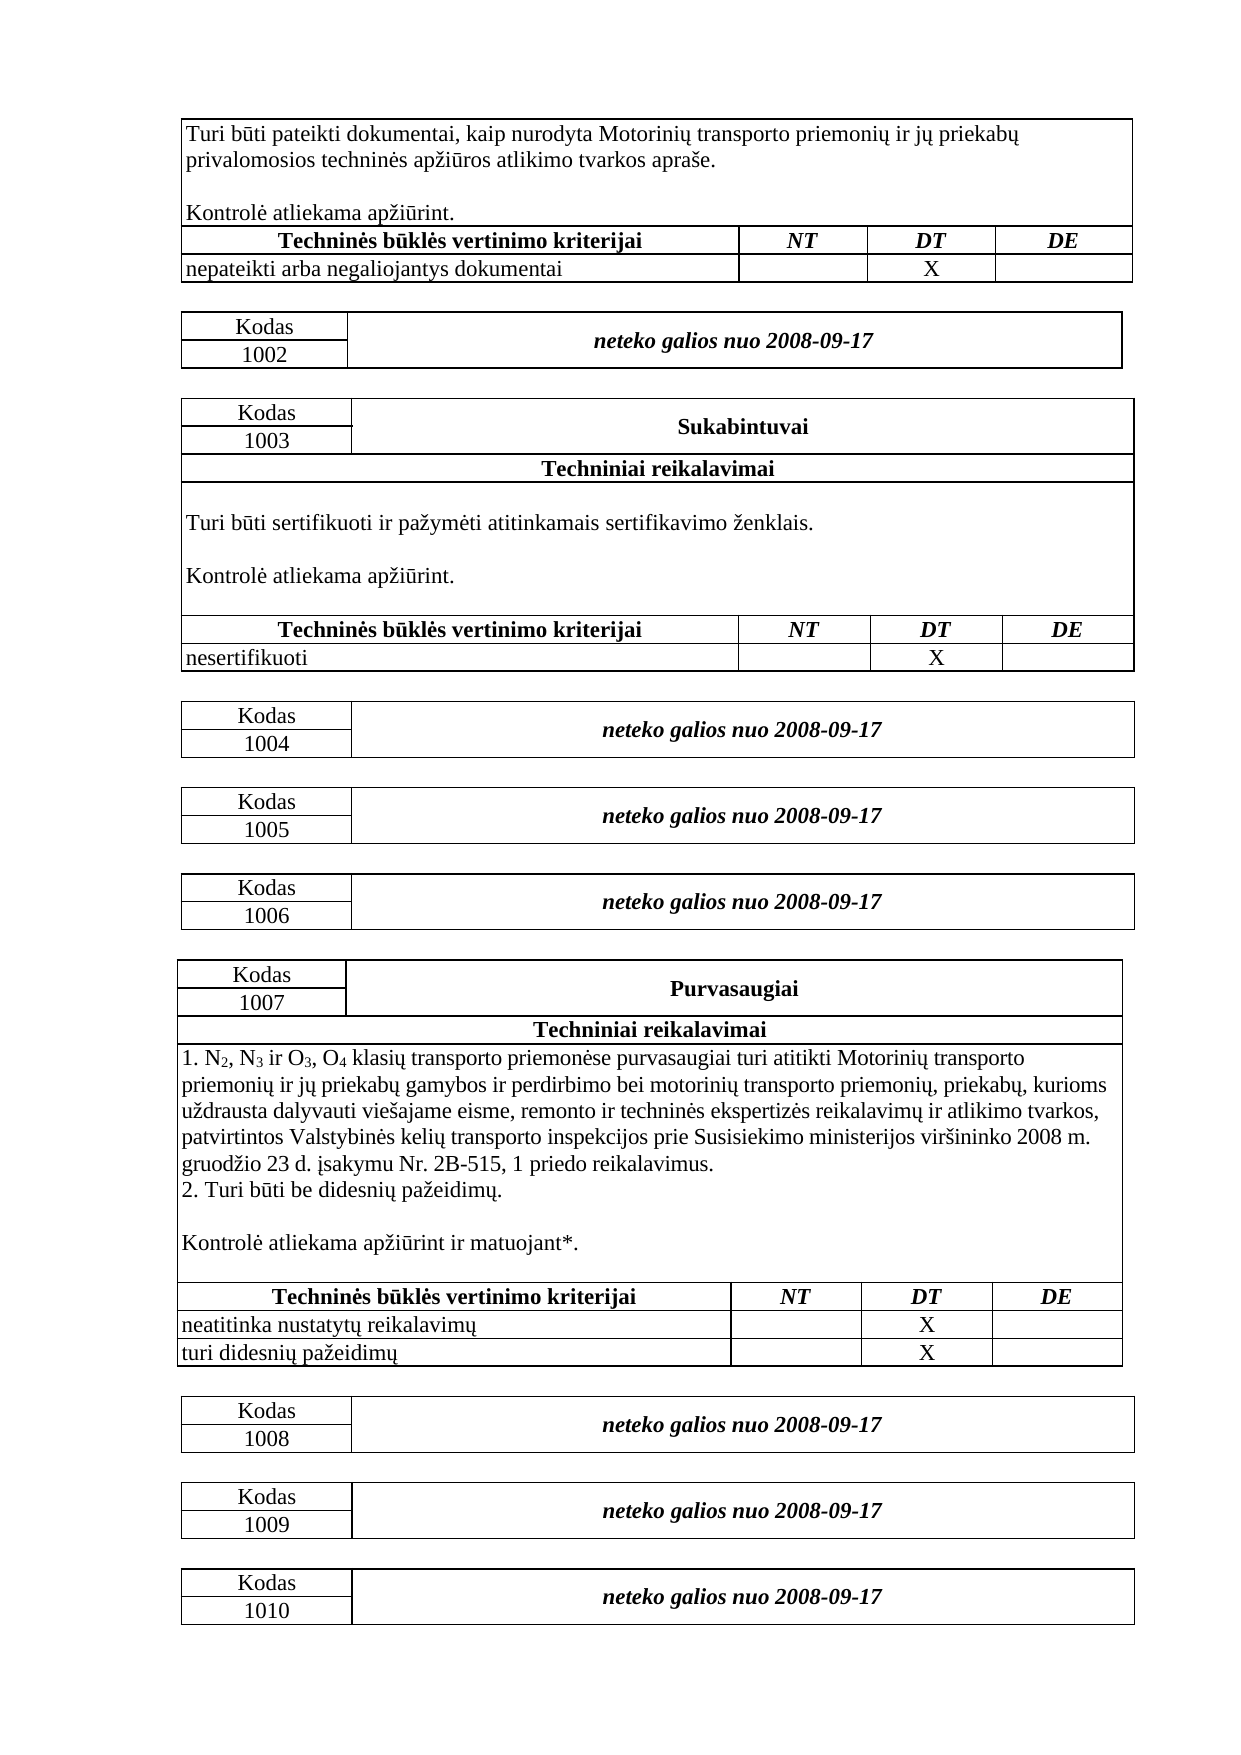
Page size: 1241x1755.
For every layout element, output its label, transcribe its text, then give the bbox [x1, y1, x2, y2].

table_cell Techniniai reikalavimai [178, 1017, 1122, 1043]
table_cell DE [1003, 616, 1133, 642]
table_cell nesertifikuoti [182, 644, 738, 670]
table_header Kodas [182, 1570, 351, 1596]
table_cell Turi būti sertifikuoti ir pažymėti atitinkamais sertifikavimo ženklais. Kontrolė atliekama apžiūrint. [182, 483, 1133, 614]
table_cell [1003, 644, 1133, 670]
table_cell DT [868, 227, 995, 253]
table_cell Techniniai reikalavimai [182, 455, 1133, 481]
table_cell [732, 1339, 861, 1365]
table_header Kodas [178, 961, 345, 987]
table_header Kodas [182, 702, 351, 728]
table_cell DE [993, 1283, 1122, 1309]
table_cell 1003 [182, 427, 351, 453]
table_header Kodas [182, 875, 351, 901]
table_cell Techninės būklės vertinimo kriterijai [182, 227, 738, 253]
table_cell 1006 [182, 902, 351, 929]
table_cell 1008 [182, 1425, 351, 1451]
table_cell nepateikti arba negaliojantys dokumentai [182, 255, 738, 281]
table_header neteko galios nuo 2008-09-17 [348, 313, 1121, 367]
table_cell X [868, 255, 995, 281]
table_cell 1. N2, N3 ir O3, O4 klasių transporto priemonėse purvasaugiai turi atitikti Motorinių transporto priemonių ir jų priekabų gamybos ir perdirbimo bei motorinių transporto priemonių, priekabų, kurioms uždrausta dalyvauti viešajame eisme, remonto ir techninės ekspertizės reikalavimų ir atlikimo tvarkos, patvirtintos Valstybinės kelių transporto inspekcijos prie Susisiekimo ministerijos viršininko 2008 m. gruodžio 23 d. įsakymu Nr. 2B-515, 1 priedo reikalavimus. 2. Turi būti be didesnių pažeidimų. Kontrolė atliekama apžiūrint ir matuojant*. [178, 1045, 1122, 1282]
table_cell NT [739, 616, 870, 642]
table_cell DT [871, 616, 1002, 642]
table_cell DT [862, 1283, 992, 1309]
table_cell Turi būti pateikti dokumentai, kaip nurodyta Motorinių transporto priemonių ir jų priekabų privalomosios techninės apžiūros atlikimo tvarkos apraše. Kontrolė atliekama apžiūrint. [182, 120, 1132, 225]
table_header Sukabintuvai [352, 399, 1133, 453]
table_cell [996, 255, 1132, 281]
table_cell [739, 644, 870, 670]
table_header Kodas [182, 1397, 351, 1423]
table_cell NT [740, 227, 867, 253]
table_header Kodas [182, 399, 351, 425]
table_cell NT [732, 1283, 861, 1309]
table_cell turi didesnių pažeidimų [178, 1339, 730, 1365]
table_cell 1005 [182, 816, 351, 843]
table_cell Techninės būklės vertinimo kriterijai [182, 616, 738, 642]
table_header Kodas [182, 313, 347, 339]
table_cell X [871, 644, 1002, 670]
table_cell 1007 [178, 989, 345, 1015]
table_cell [732, 1311, 861, 1337]
table_header neteko galios nuo 2008-09-17 [352, 788, 1134, 843]
table_header neteko galios nuo 2008-09-17 [352, 702, 1134, 756]
table_cell 1010 [182, 1597, 351, 1624]
table_cell neatitinka nustatytų reikalavimų [178, 1311, 730, 1337]
table_header Kodas [182, 1483, 351, 1510]
table_header neteko galios nuo 2008-09-17 [353, 1570, 1134, 1624]
table_cell [993, 1339, 1122, 1365]
table_header neteko galios nuo 2008-09-17 [352, 1397, 1134, 1451]
table_cell 1004 [182, 730, 351, 756]
table_cell X [862, 1339, 992, 1365]
table_header Kodas [182, 788, 351, 815]
table_header neteko galios nuo 2008-09-17 [352, 875, 1134, 929]
table_cell 1009 [182, 1511, 351, 1538]
table_header neteko galios nuo 2008-09-17 [353, 1483, 1134, 1538]
table_cell DE [996, 227, 1132, 253]
table_cell X [862, 1311, 992, 1337]
table_cell Techninės būklės vertinimo kriterijai [178, 1283, 730, 1309]
table_cell [993, 1311, 1122, 1337]
table_cell 1002 [182, 341, 347, 367]
table_header Purvasaugiai [347, 961, 1122, 1015]
table_cell [740, 255, 867, 281]
